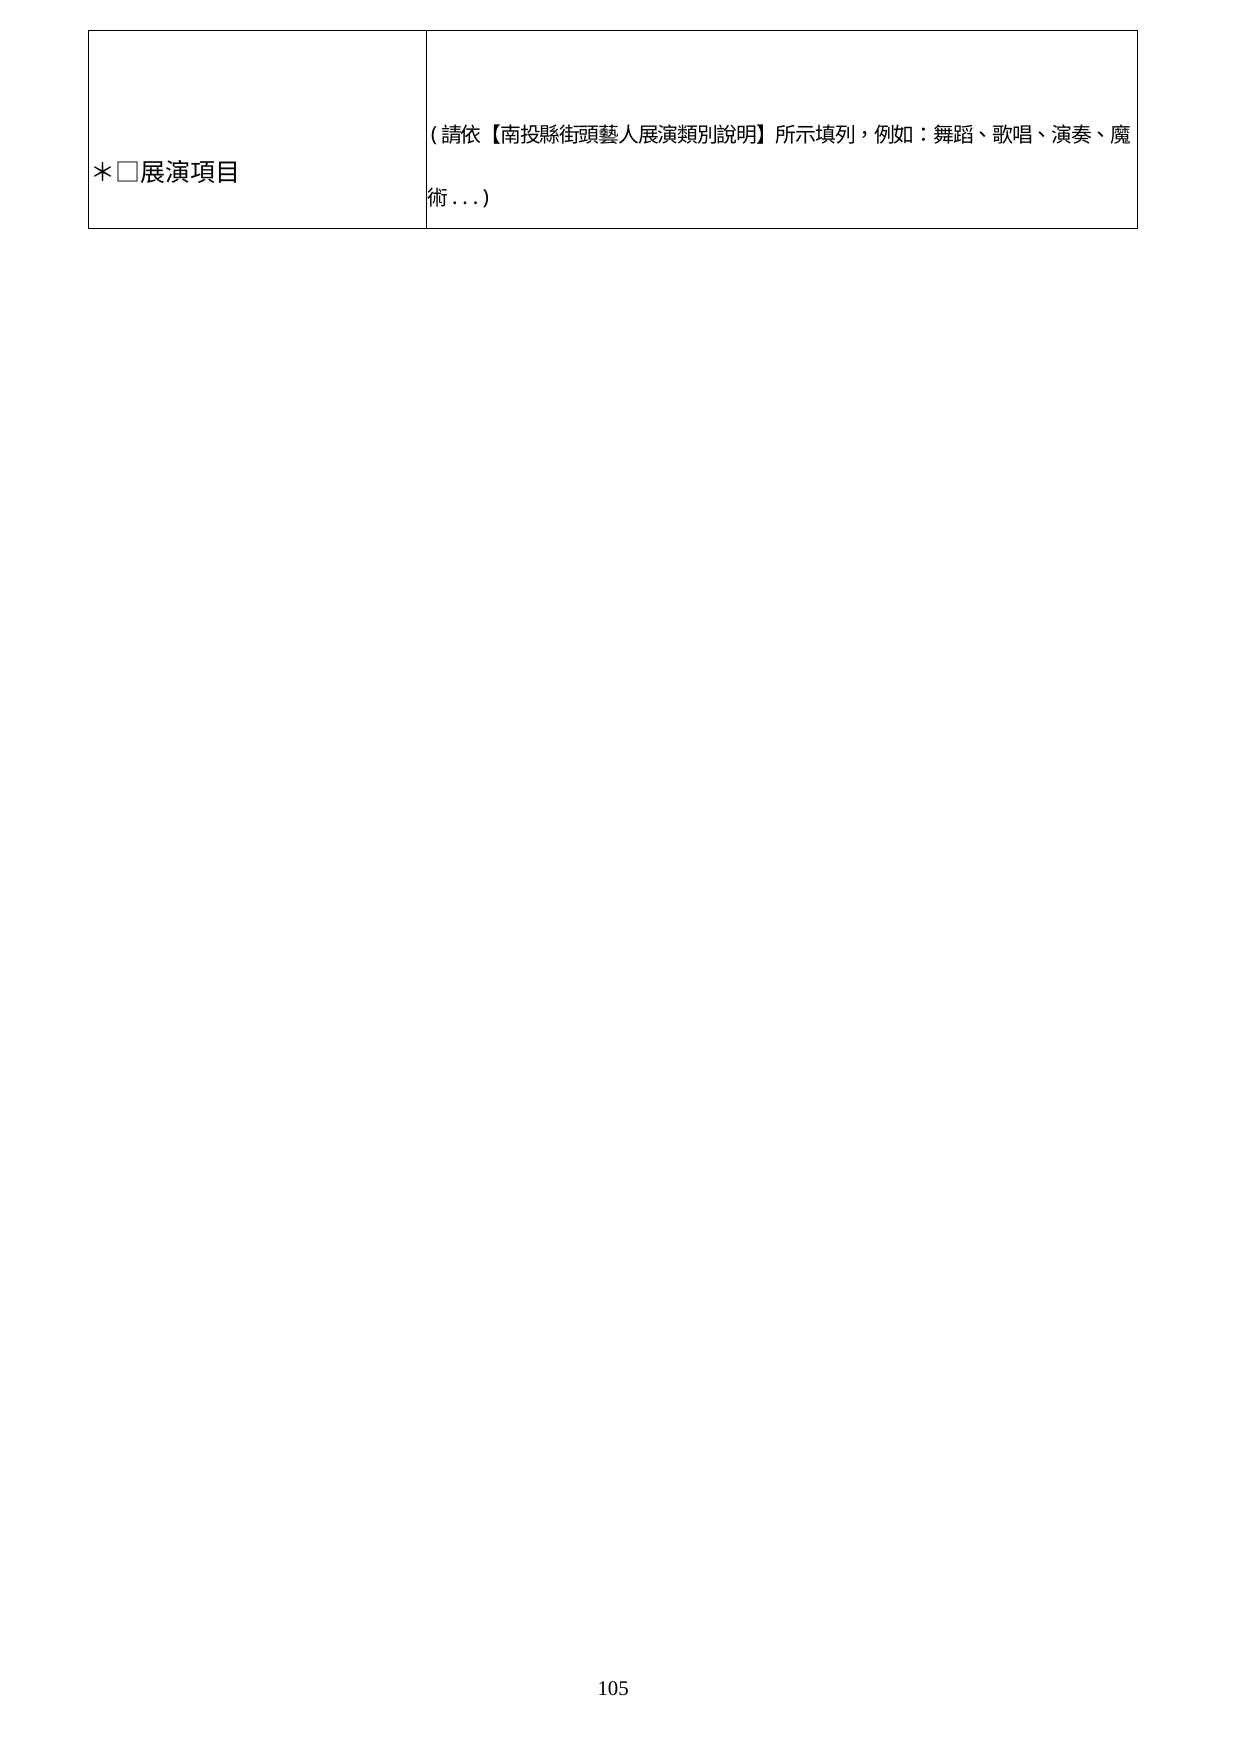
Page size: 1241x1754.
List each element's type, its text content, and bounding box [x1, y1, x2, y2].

table_cell (請依【南投縣街頭藝人展演類別說明】所示填列，例如：舞蹈、歌唱、演奏、魔術...) [427, 31, 1137, 227]
table_cell ＊□展演項目 [89, 31, 426, 227]
